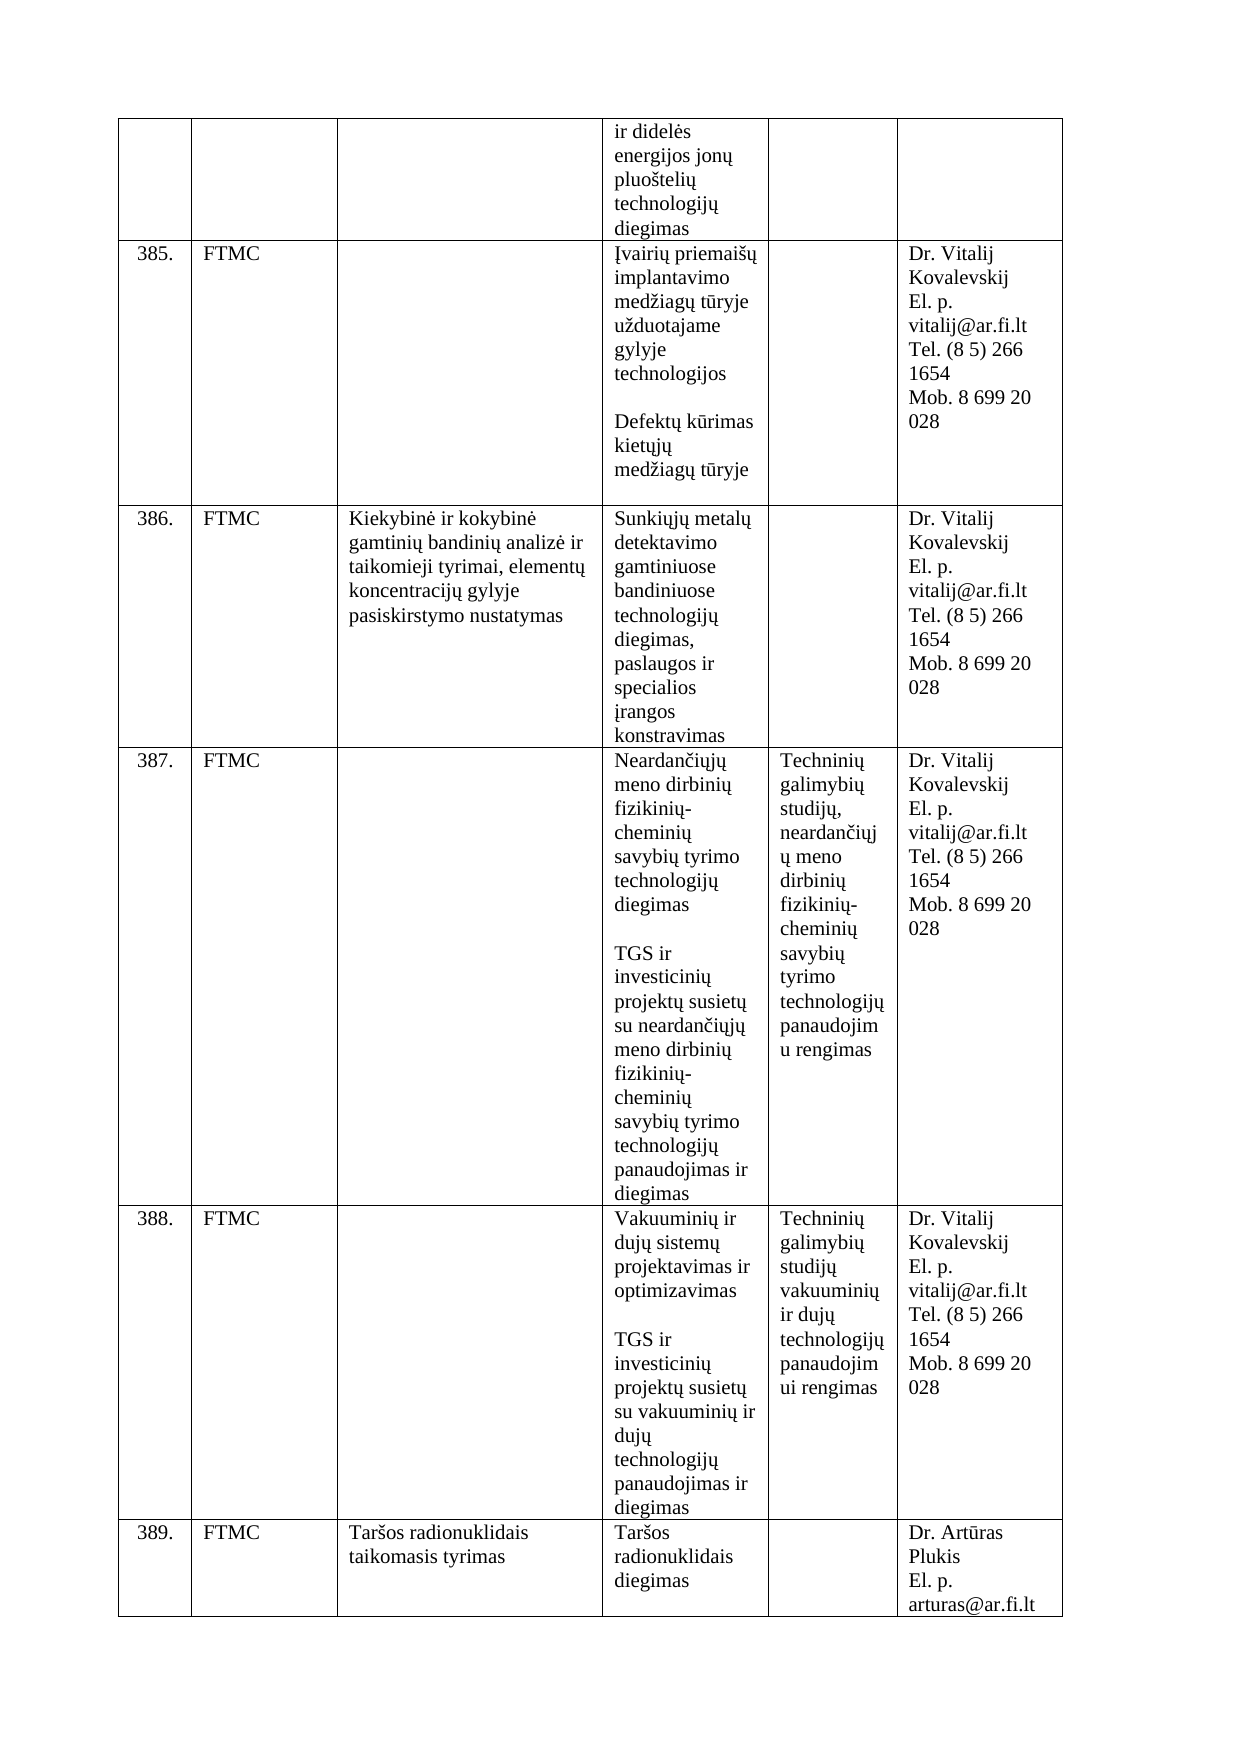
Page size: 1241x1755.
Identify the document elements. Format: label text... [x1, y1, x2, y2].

table_cell Dr. Vitalij Kovalevskij El. p. vitalij@ar.fi.lt Tel. (8 5) 266 1654 Mob. 8 699 20 028 [898, 1206, 1062, 1519]
table_cell Techninių galimybių studijų vakuuminių ir dujų technologijų panaudojimui rengimas [769, 1206, 897, 1519]
table_cell [769, 119, 897, 239]
table_cell [192, 119, 337, 239]
table_cell FTMC [192, 506, 337, 747]
table_cell Dr. Vitalij Kovalevskij El. p. vitalij@ar.fi.lt Tel. (8 5) 266 1654 Mob. 8 699 20 028 [898, 506, 1062, 747]
table_cell Taršos radionuklidais diegimas [603, 1520, 768, 1616]
table_cell FTMC [192, 1520, 337, 1616]
table_cell Dr. Vitalij Kovalevskij El. p. vitalij@ar.fi.lt Tel. (8 5) 266 1654 Mob. 8 699 20 028 [898, 241, 1062, 505]
table_cell 386. [119, 506, 191, 747]
table_cell [338, 748, 602, 1205]
table_cell 385. [119, 241, 191, 505]
table_cell Įvairių priemaišų implantavimo medžiagų tūryje užduotajame gylyje technologijos Defektų kūrimas kietųjų medžiagų tūryje [603, 241, 768, 505]
table_cell [769, 506, 897, 747]
table_cell Neardančiųjų meno dirbinių fizikinių-cheminių savybių tyrimo technologijų diegimas TGS ir investicinių projektų susietų su neardančiųjų meno dirbinių fizikinių-cheminių savybių tyrimo technologijų panaudojimas ir diegimas [603, 748, 768, 1205]
table_cell [338, 119, 602, 239]
table_cell Techninių galimybių studijų, neardančiųjų meno dirbinių fizikinių-cheminių savybių tyrimo technologijų panaudojimu rengimas [769, 748, 897, 1205]
table_cell [338, 1206, 602, 1519]
table_cell FTMC [192, 1206, 337, 1519]
table_cell 389. [119, 1520, 191, 1616]
table_cell ir didelės energijos jonų pluoštelių technologijų diegimas [603, 119, 768, 239]
table_cell [338, 241, 602, 505]
table_cell [898, 119, 1062, 239]
table_cell [769, 1520, 897, 1616]
table_cell FTMC [192, 241, 337, 505]
table_cell Dr. Artūras Plukis El. p. arturas@ar.fi.lt [898, 1520, 1062, 1616]
table_cell Vakuuminių ir dujų sistemų projektavimas ir optimizavimas TGS ir investicinių projektų susietų su vakuuminių ir dujų technologijų panaudojimas ir diegimas [603, 1206, 768, 1519]
table_cell Kiekybinė ir kokybinė gamtinių bandinių analizė ir taikomieji tyrimai, elementų koncentracijų gylyje pasiskirstymo nustatymas [338, 506, 602, 747]
table_cell Sunkiųjų metalų detektavimo gamtiniuose bandiniuose technologijų diegimas, paslaugos ir specialios įrangos konstravimas [603, 506, 768, 747]
table_cell Taršos radionuklidais taikomasis tyrimas [338, 1520, 602, 1616]
table_cell [769, 241, 897, 505]
table_cell Dr. Vitalij Kovalevskij El. p. vitalij@ar.fi.lt Tel. (8 5) 266 1654 Mob. 8 699 20 028 [898, 748, 1062, 1205]
table_cell FTMC [192, 748, 337, 1205]
table_cell 388. [119, 1206, 191, 1519]
table_cell 387. [119, 748, 191, 1205]
table_cell [119, 119, 191, 239]
